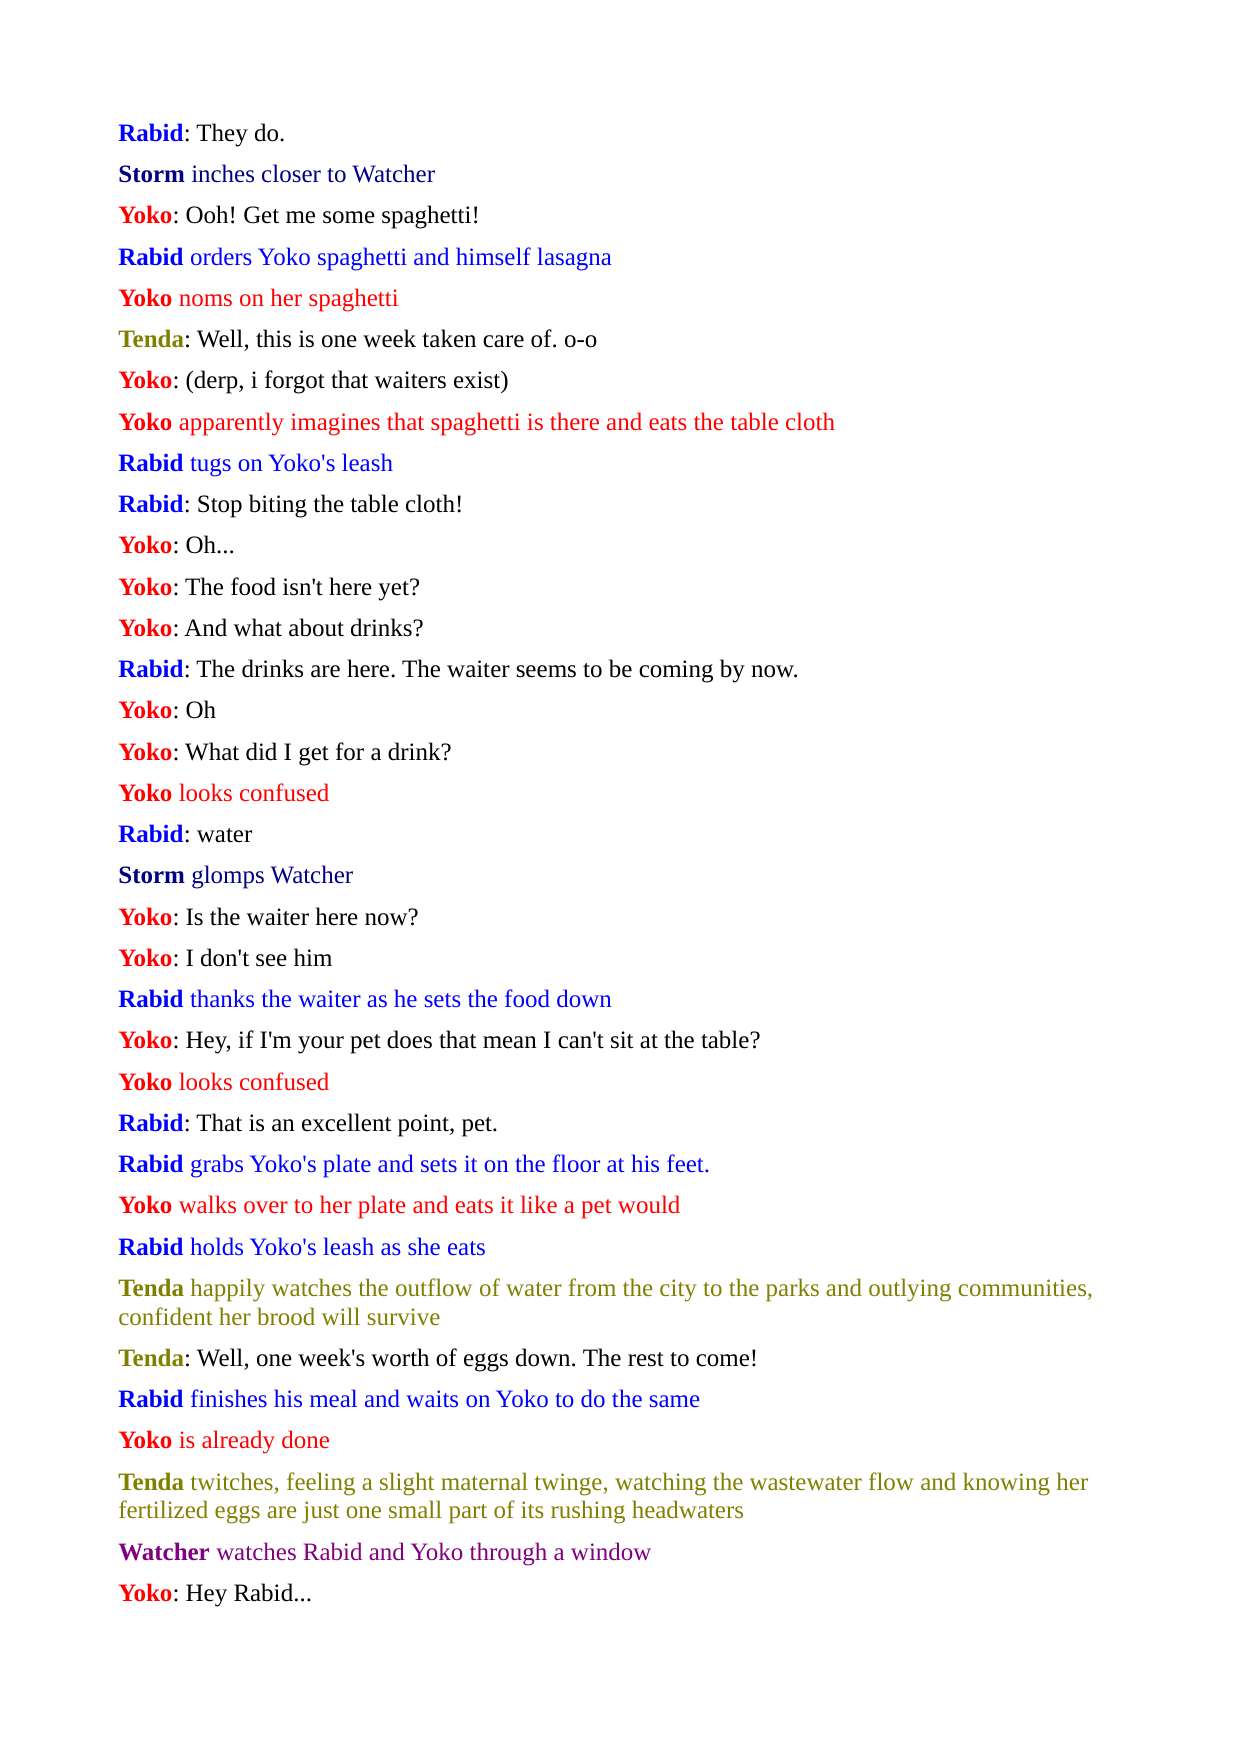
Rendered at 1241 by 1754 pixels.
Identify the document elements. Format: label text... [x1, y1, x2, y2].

text Yoko: Hey, if I'm your pet does that mean I can't sit at the table? [118, 1026, 1122, 1054]
text Yoko: And what about drinks? [118, 613, 1122, 642]
text Tenda twitches, feeling a slight maternal twinge, watching the wastewater flow and knowing her fertilized eggs are just one small part of its rushing headwaters [118, 1467, 1122, 1524]
text Yoko: What did I get for a drink? [118, 737, 1122, 766]
text Yoko is already done [118, 1426, 1122, 1454]
text Yoko noms on her spaghetti [118, 283, 1122, 312]
text Yoko: I don't see him [118, 943, 1122, 972]
text Yoko: Oh... [118, 531, 1122, 559]
text Tenda happily watches the outflow of water from the city to the parks and outlying communities, confident her brood will survive [118, 1273, 1122, 1331]
text Rabid orders Yoko spaghetti and himself lasagna [118, 242, 1122, 271]
text Yoko: The food isn't here yet? [118, 572, 1122, 601]
text Rabid finishes his meal and waits on Yoko to do the same [118, 1384, 1122, 1413]
text Yoko: Ooh! Get me some spaghetti! [118, 201, 1122, 229]
text Yoko: Hey Rabid... [118, 1578, 1122, 1607]
text Yoko looks confused [118, 778, 1122, 807]
text Rabid holds Yoko's leash as she eats [118, 1232, 1122, 1261]
text Watcher watches Rabid and Yoko through a window [118, 1537, 1122, 1566]
text Yoko apparently imagines that spaghetti is there and eats the table cloth [118, 407, 1122, 436]
text Rabid: Stop biting the table cloth! [118, 489, 1122, 518]
text Tenda: Well, this is one week taken care of. o-o [118, 324, 1122, 353]
text Rabid: They do. [118, 118, 1122, 147]
text Yoko walks over to her plate and eats it like a pet would [118, 1191, 1122, 1219]
text Yoko: Oh [118, 696, 1122, 724]
text Yoko: (derp, i forgot that waiters exist) [118, 366, 1122, 394]
text Rabid: water [118, 819, 1122, 848]
text Tenda: Well, one week's worth of eggs down. The rest to come! [118, 1343, 1122, 1372]
text Rabid grabs Yoko's plate and sets it on the floor at his feet. [118, 1149, 1122, 1178]
text Storm inches closer to Watcher [118, 159, 1122, 188]
text Rabid thanks the waiter as he sets the food down [118, 984, 1122, 1013]
text Storm glomps Watcher [118, 861, 1122, 889]
text Yoko: Is the waiter here now? [118, 902, 1122, 931]
text Rabid: The drinks are here. The waiter seems to be coming by now. [118, 654, 1122, 683]
text Yoko looks confused [118, 1067, 1122, 1096]
text Rabid: That is an excellent point, pet. [118, 1108, 1122, 1137]
text Rabid tugs on Yoko's leash [118, 448, 1122, 477]
